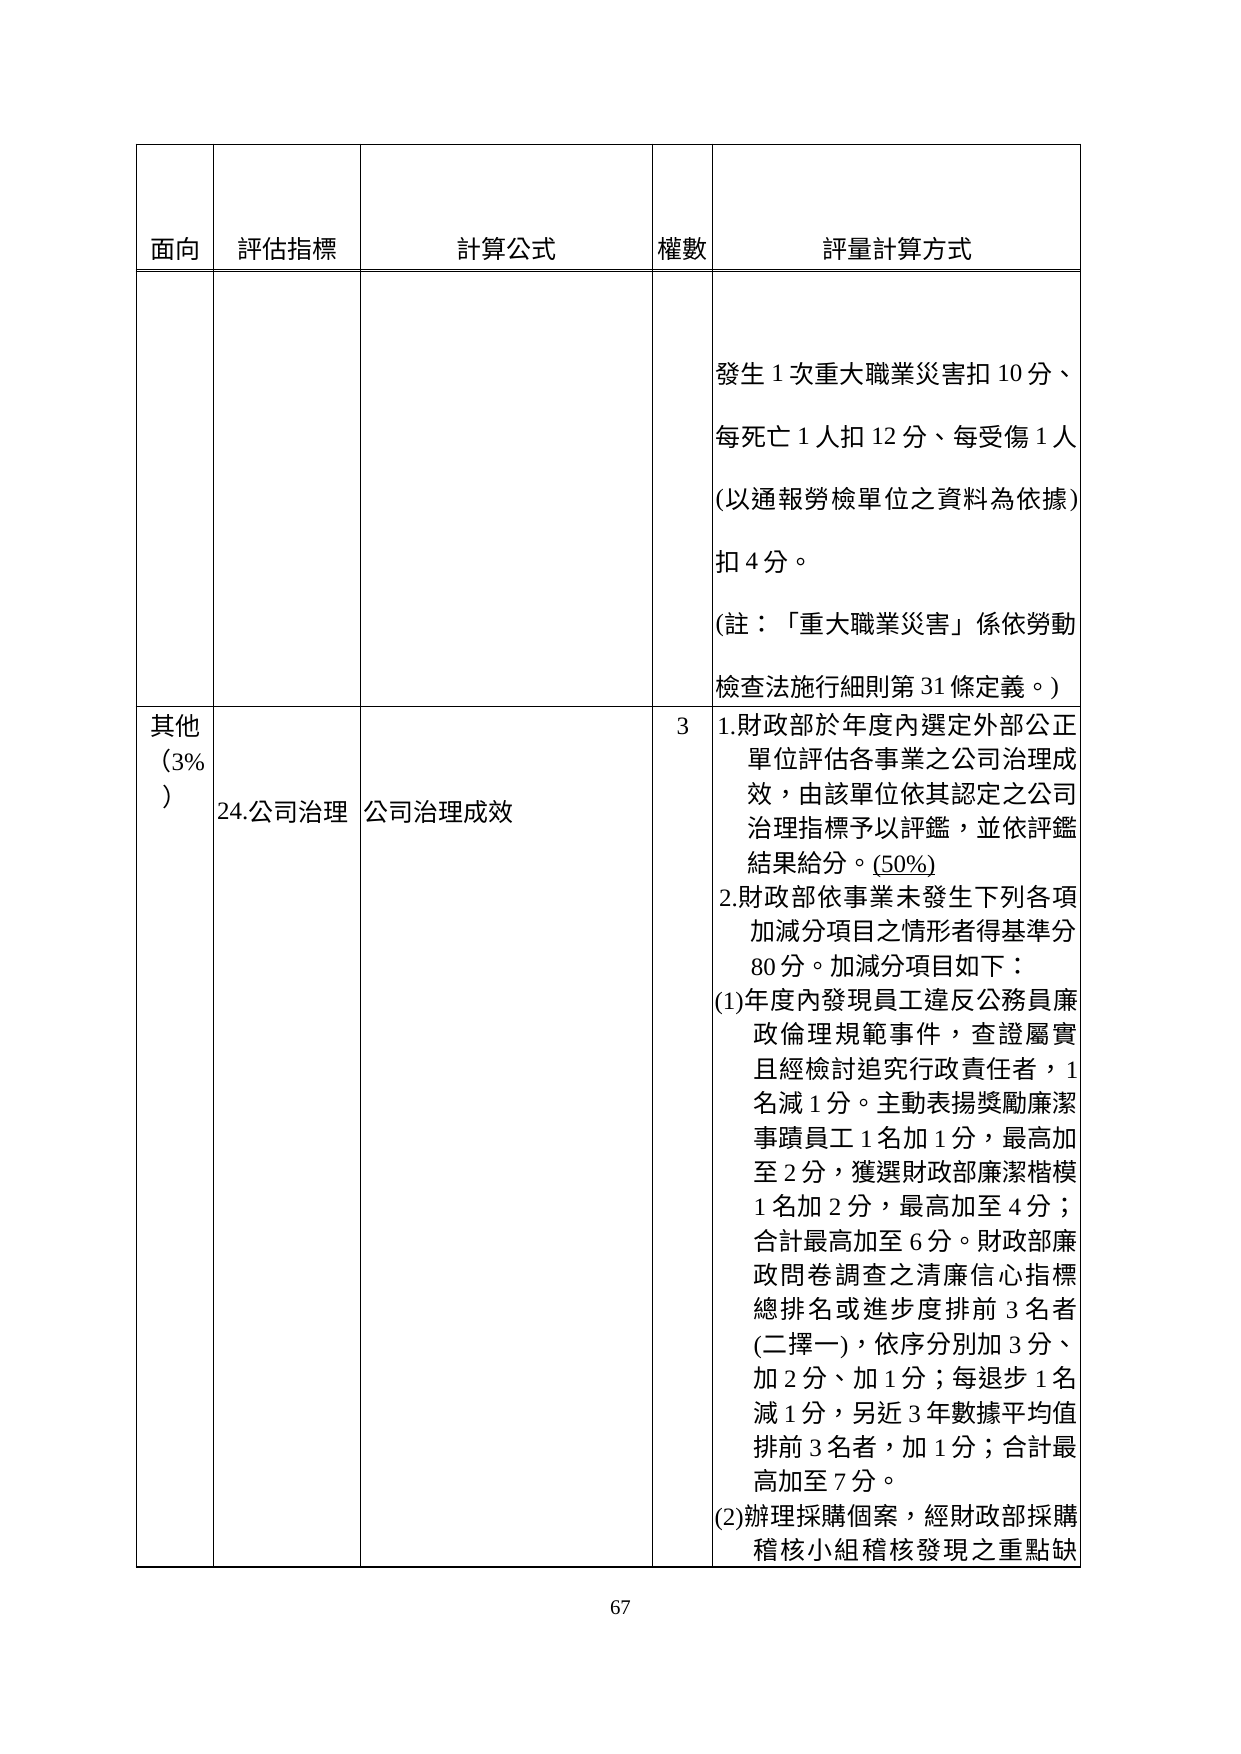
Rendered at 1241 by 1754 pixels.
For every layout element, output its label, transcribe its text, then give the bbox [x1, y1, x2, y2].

table_cell 發生1次重大職業災害扣10分、每死亡1人扣12分、每受傷1人(以通報勞檢單位之資料為依據)扣4分。 (註：「重大職業災害」係依勞動檢查法施行細則第31條定義。) [713, 272, 1080, 706]
table_cell [361, 272, 652, 706]
table_header 計算公式 [361, 145, 652, 268]
table_cell [214, 272, 360, 706]
table_header 面向 [137, 145, 213, 268]
table_cell 3 [653, 707, 712, 1566]
table_cell 其他 （3%） [137, 707, 213, 1566]
table_header 評估指標 [214, 145, 360, 268]
table_header 權數 [653, 145, 712, 268]
table_cell [653, 272, 712, 706]
table_header 評量計算方式 [713, 145, 1080, 268]
table_cell 公司治理成效 [361, 707, 652, 1566]
table_cell 24.公司治理 [214, 707, 360, 1566]
table_cell [137, 272, 213, 706]
table_cell 1.財政部於年度內選定外部公正單位評估各事業之公司治理成效，由該單位依其認定之公司治理指標予以評鑑，並依評鑑結果給分。(50%) 2.財政部依事業未發生下列各項加減分項目之情形者得基準分80分。加減分項目如下： (1)年度內發現員工違反公務員廉政倫理規範事件，查證屬實且經檢討追究行政責任者，1名減1分。主動表揚獎勵廉潔事蹟員工1名加1分，最高加至2分，獲選財政部廉潔楷模1名加2分，最高加至4分；合計最高加至6分。財政部廉政問卷調查之清廉信心指標總排名或進步度排前3名者(二擇一)，依序分別加3分、加2分、加1分；每退步1名減1分，另近3年數據平均值排前3名者，加1分；合計最高加至7分。 (2)辦理採購個案，經財政部採購稽核小組稽核發現之重點缺 [713, 707, 1080, 1566]
